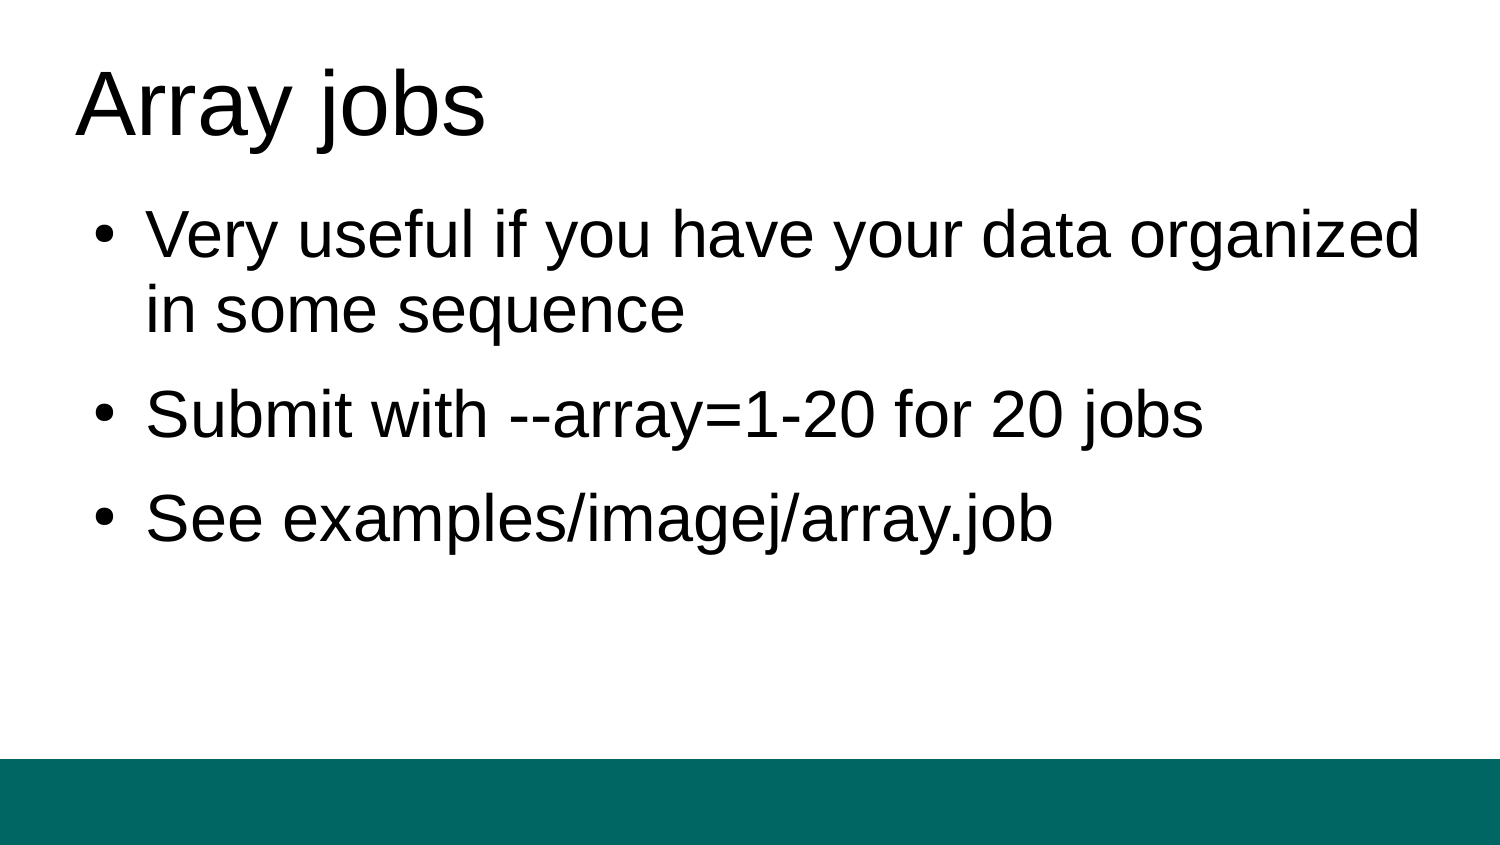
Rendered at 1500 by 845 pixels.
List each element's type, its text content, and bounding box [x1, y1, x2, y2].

list Very useful if you have your data organized in some sequence Submit with --array=1-20 for 20 jobs See examples/imagej/array.job [75, 197, 1425, 688]
title Array jobs [75, 33, 1425, 175]
